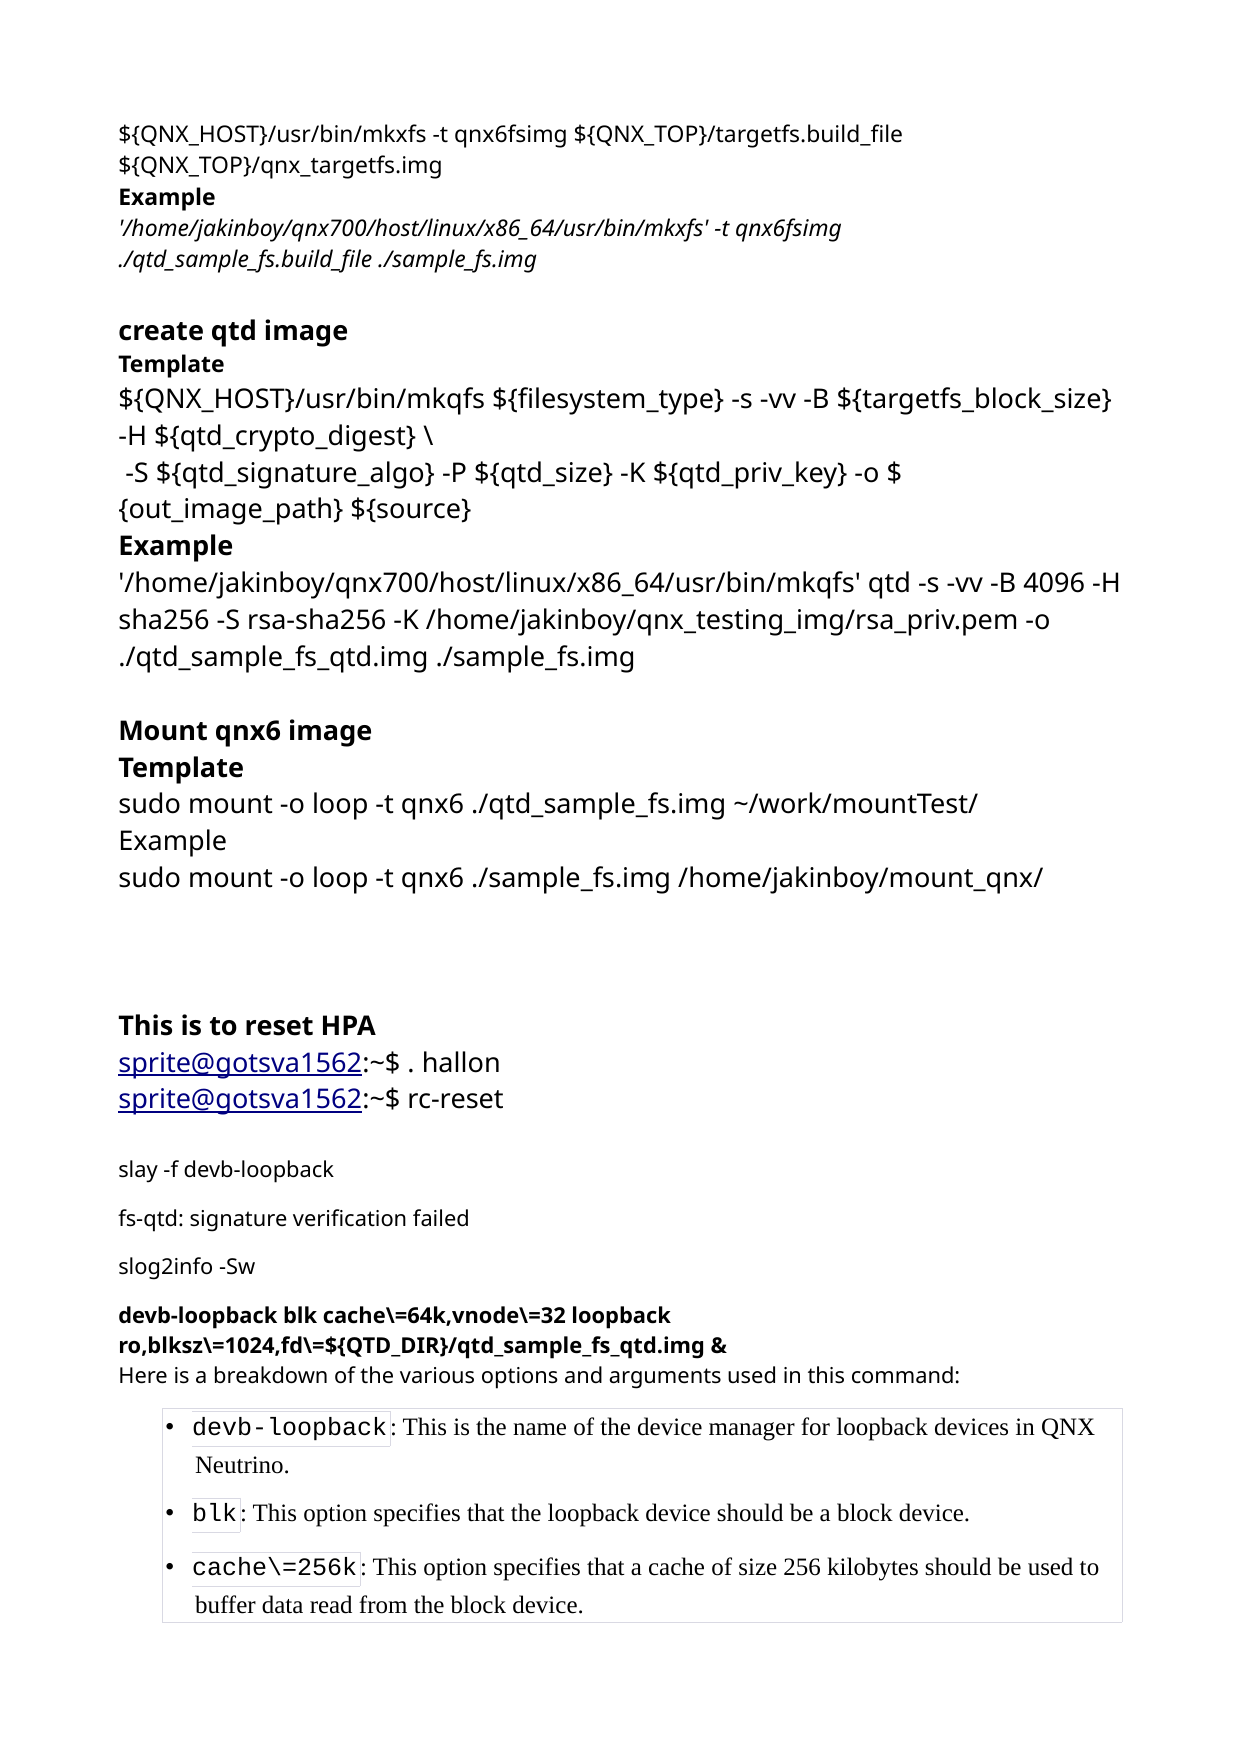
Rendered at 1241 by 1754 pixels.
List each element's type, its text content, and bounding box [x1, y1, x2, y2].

text sprite@gotsva1562:~$ rc-reset [118, 1080, 1122, 1117]
text Mount qnx6 image [118, 711, 1122, 748]
text devb-loopback blk cache\=64k,vnode\=32 loopback ro,blksz\=1024,fd\=${QTD_DIR}/qtd_sample_fs_qtd.img & [118, 1300, 1122, 1359]
list cache\=256k: This option specifies that a cache of size 256 kilobytes should be used to buffer data read from the block device. [163, 1549, 1122, 1622]
text Template ${QNX_HOST}/usr/bin/mkqfs ${filesystem_type} -s -vv -B ${targetfs_block_size} -H ${qtd_crypto_digest} \ -S ${qtd_signature_algo} -P ${qtd_size} -K ${qtd_priv_key} -o ${out_image_path} ${source} [118, 348, 1122, 527]
text slay -f devb-loopback [118, 1154, 1122, 1183]
list devb-loopback: This is the name of the device manager for loopback devices in QNX Neutrino. [163, 1409, 1122, 1479]
text Example '/home/jakinboy/qnx700/host/linux/x86_64/usr/bin/mkqfs' qtd -s -vv -B 4096 -H sha256 -S rsa-sha256 -K /home/jakinboy/qnx_testing_img/rsa_priv.pem -o ./qtd_sample_fs_qtd.img ./sample_fs.img [118, 527, 1122, 674]
text ${QNX_HOST}/usr/bin/mkxfs -t qnx6fsimg ${QNX_TOP}/targetfs.build_file ${QNX_TOP}/qnx_targetfs.img [118, 118, 1122, 181]
text Example '/home/jakinboy/qnx700/host/linux/x86_64/usr/bin/mkxfs' -t qnx6fsimg ./qtd_sample_fs.build_file ./sample_fs.img [118, 181, 1122, 274]
text Template [118, 748, 1122, 785]
text create qtd image [118, 274, 1122, 348]
text fs-qtd: signature verification failed [118, 1202, 1122, 1232]
text sprite@gotsva1562:~$ . hallon [118, 1043, 1122, 1080]
text sudo mount -o loop -t qnx6 ./sample_fs.img /home/jakinboy/mount_qnx/ [118, 859, 1122, 896]
text Here is a breakdown of the various options and arguments used in this command: [118, 1359, 1122, 1389]
text This is to reset HPA [118, 1006, 1122, 1043]
list blk: This option specifies that the loopback device should be a block device. [163, 1494, 1122, 1532]
text slog2info -Sw [118, 1251, 1122, 1281]
text sudo mount -o loop -t qnx6 ./qtd_sample_fs.img ~/work/mountTest/ [118, 785, 1122, 822]
text Example [118, 822, 1122, 859]
